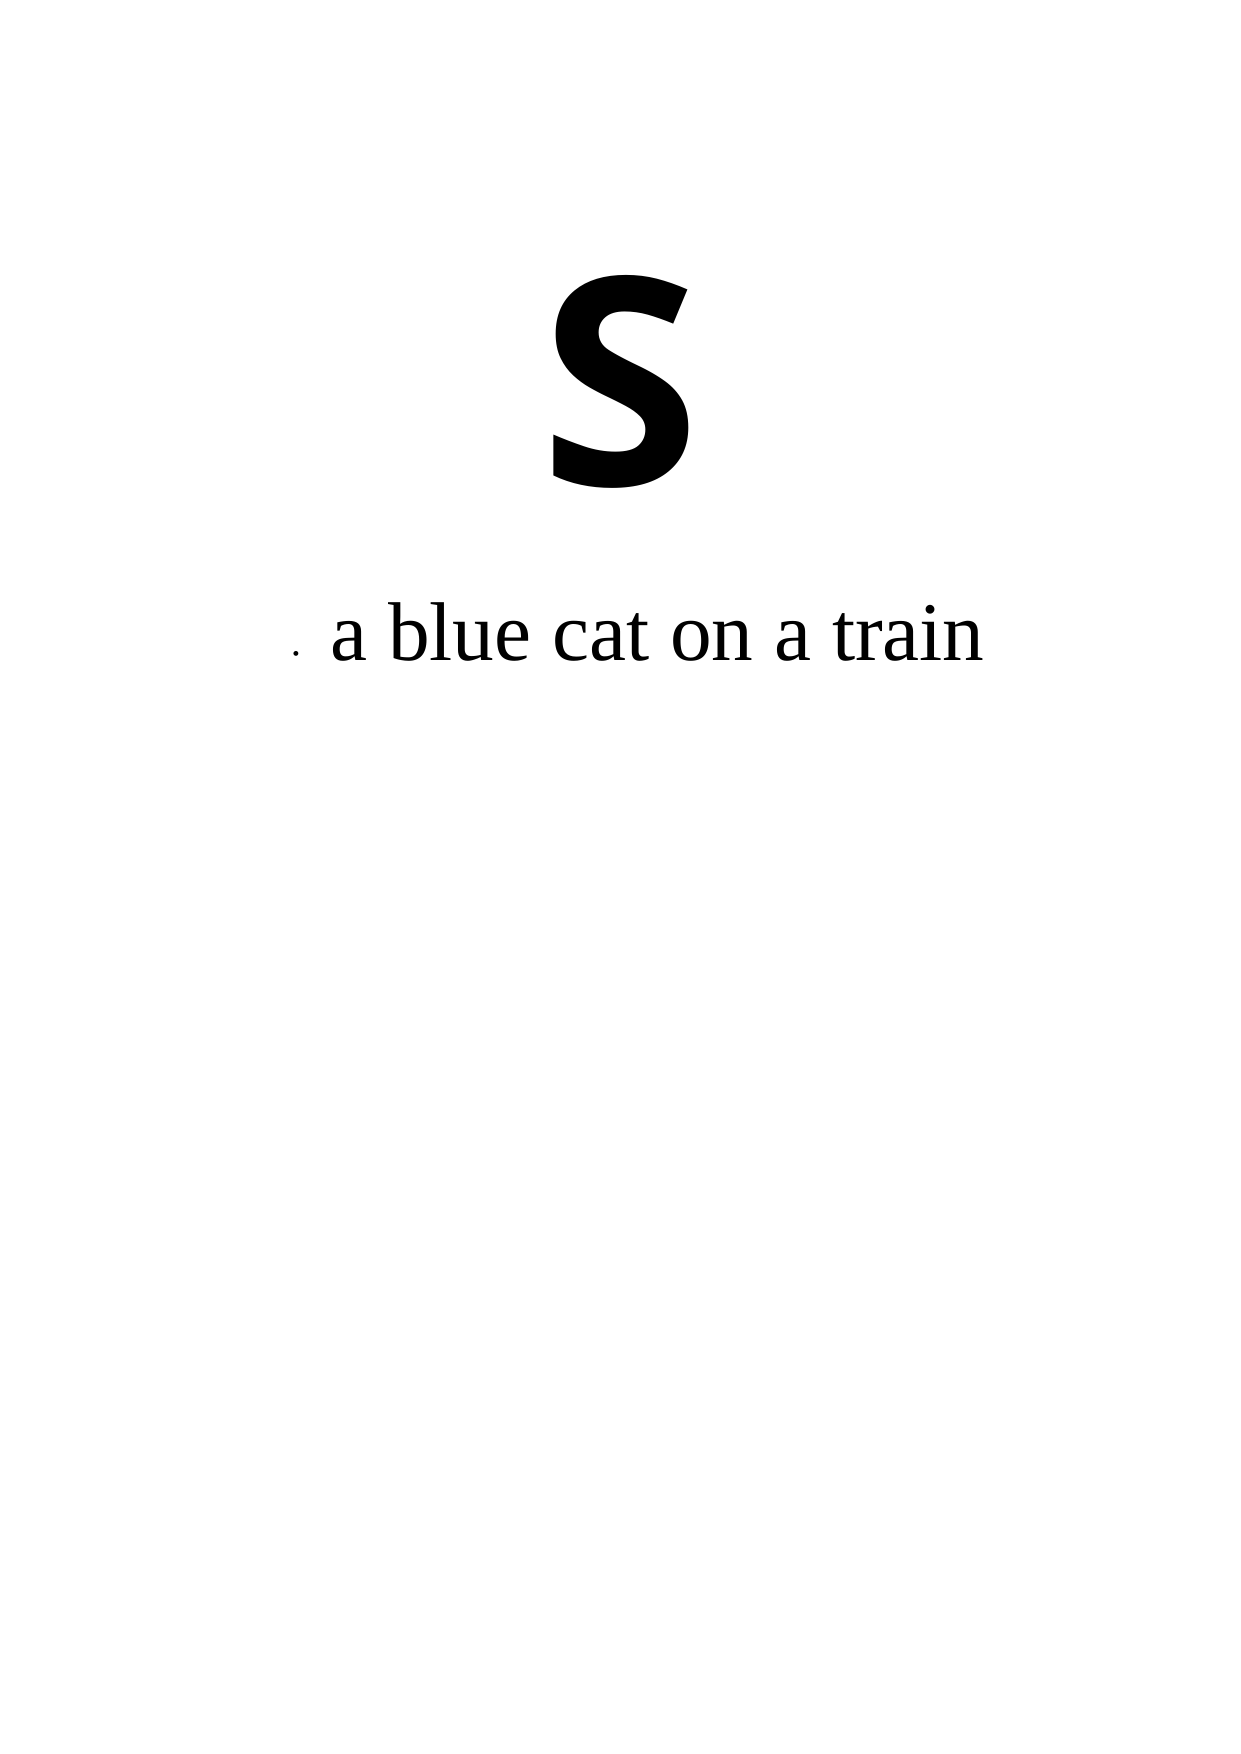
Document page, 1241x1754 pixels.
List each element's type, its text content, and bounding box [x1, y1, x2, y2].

subtitle S [150, 175, 1090, 570]
list a blue cat on a train [187, 583, 1090, 679]
